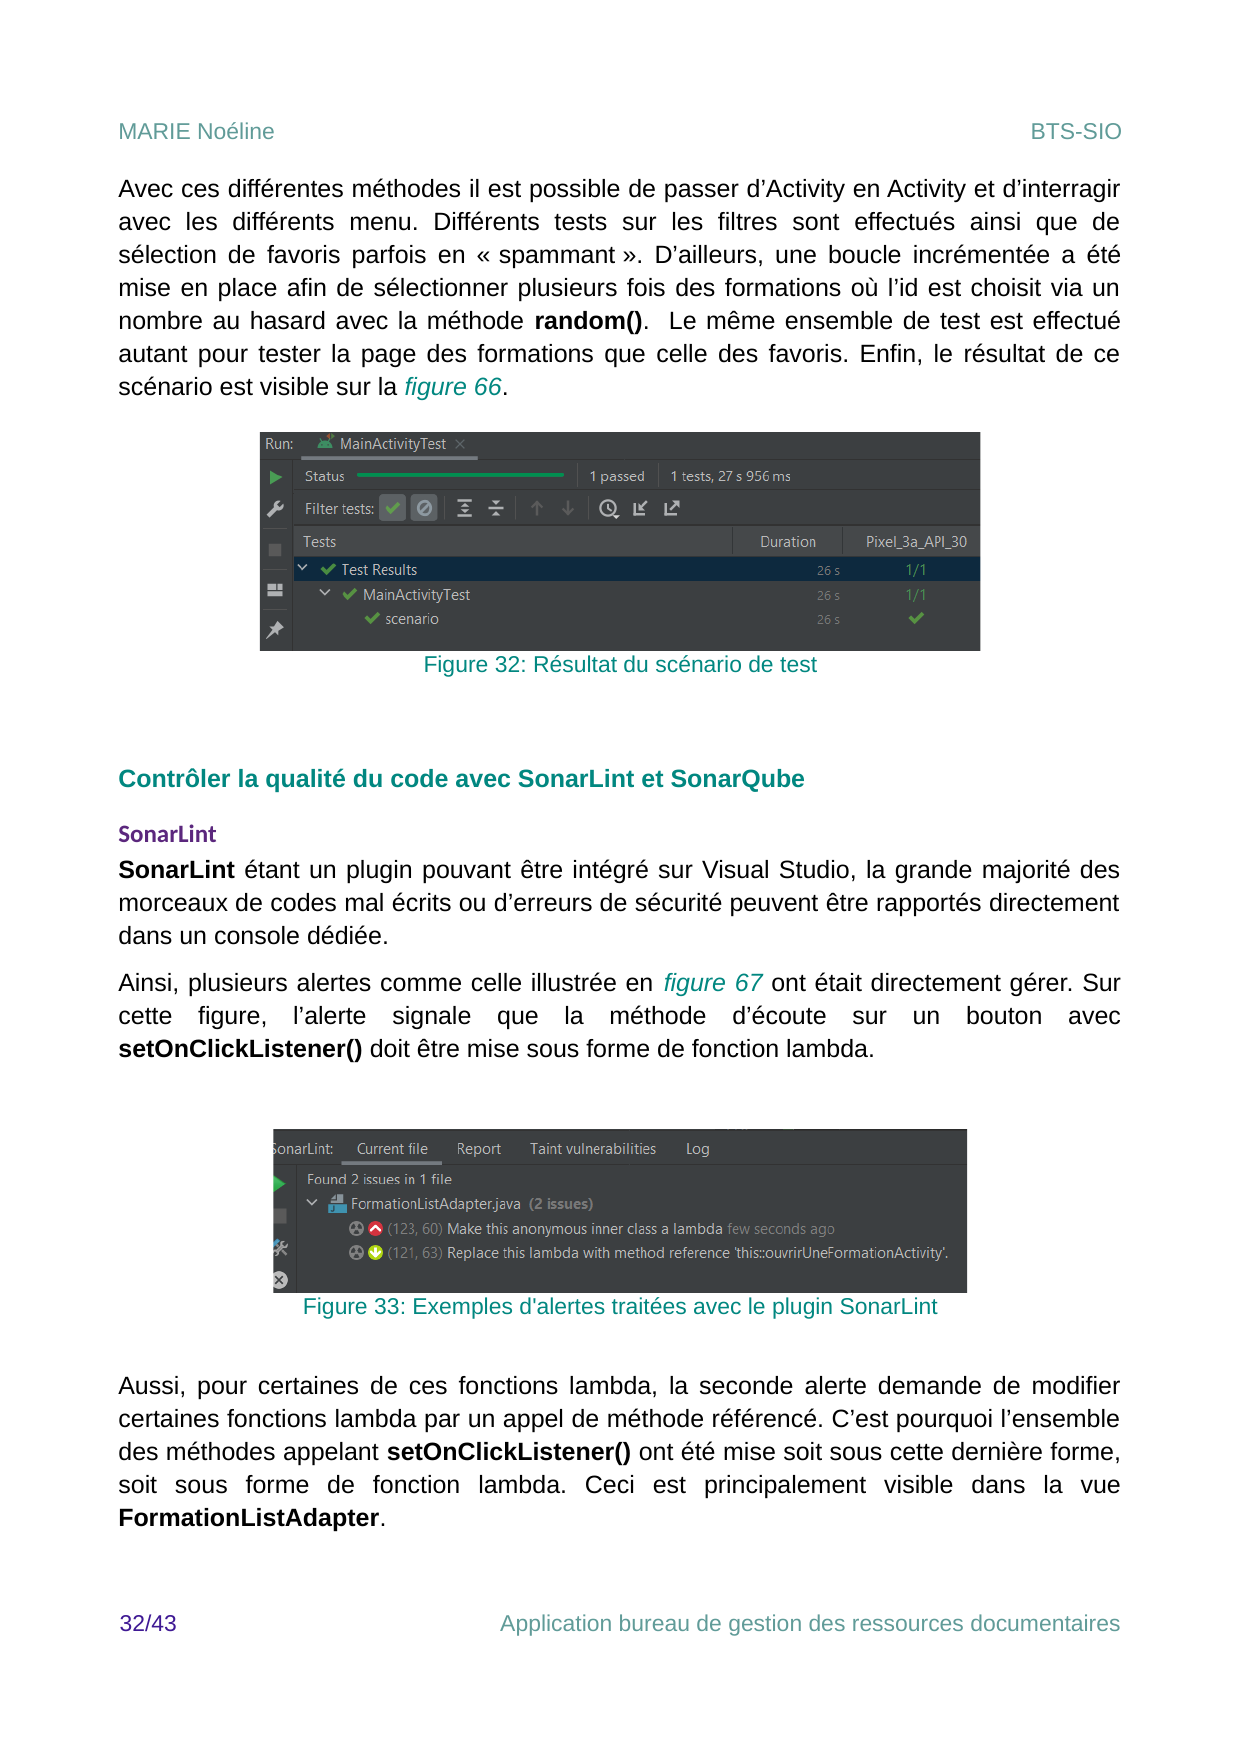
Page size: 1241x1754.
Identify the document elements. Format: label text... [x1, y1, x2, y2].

text Figure 32: Résultat du scénario de test [158, 651, 1082, 677]
subtitle Contrôler la qualité du code avec SonarLint et SonarQube [118, 764, 1122, 793]
text Figure 33: Exemples d'alertes traitées avec le plugin SonarLint [246, 1293, 994, 1319]
text SonarLint étant un plugin pouvant être intégré sur Visual Studio, la grande majorité des morceaux de codes mal écrits ou d’erreurs de sécurité peuvent être rapportés directement dans un console dédiée. [118, 854, 1122, 949]
picture [259, 432, 981, 651]
text Ainsi, plusieurs alertes comme celle illustrée en figure 67 ont était directement gérer. Sur cette figure, l’alerte signale que la méthode d’écoute sur un bouton avec setOnClickListener() doit être mise sous forme de fonction lambda. [118, 968, 1122, 1063]
text Aussi, pour certaines de ces fonctions lambda, la seconde alerte demande de modifier certaines fonctions lambda par un appel de méthode référencé. C’est pourquoi l’ensemble des méthodes appelant setOnClickListener() ont été mise soit sous cette dernière forme, soit sous forme de fonction lambda. Ceci est principalement visible dans la vue FormationListAdapter. [118, 1371, 1122, 1532]
picture [273, 1129, 968, 1293]
text Avec ces différentes méthodes il est possible de passer d’Activity en Activity et d’interragir avec les différents menu. Différents tests sur les filtres sont effectués ainsi que de sélection de favoris parfois en « spammant ». D’ailleurs, une boucle incrémentée a été mise en place afin de sélectionner plusieurs fois des formations où l’id est choisit via un nombre au hasard avec la méthode random(). Le même ensemble de test est effectué autant pour tester la page des formations que celle des favoris. Enfin, le résultat de ce scénario est visible sur la figure 66. [118, 174, 1122, 401]
subtitle SonarLint [118, 818, 1122, 848]
